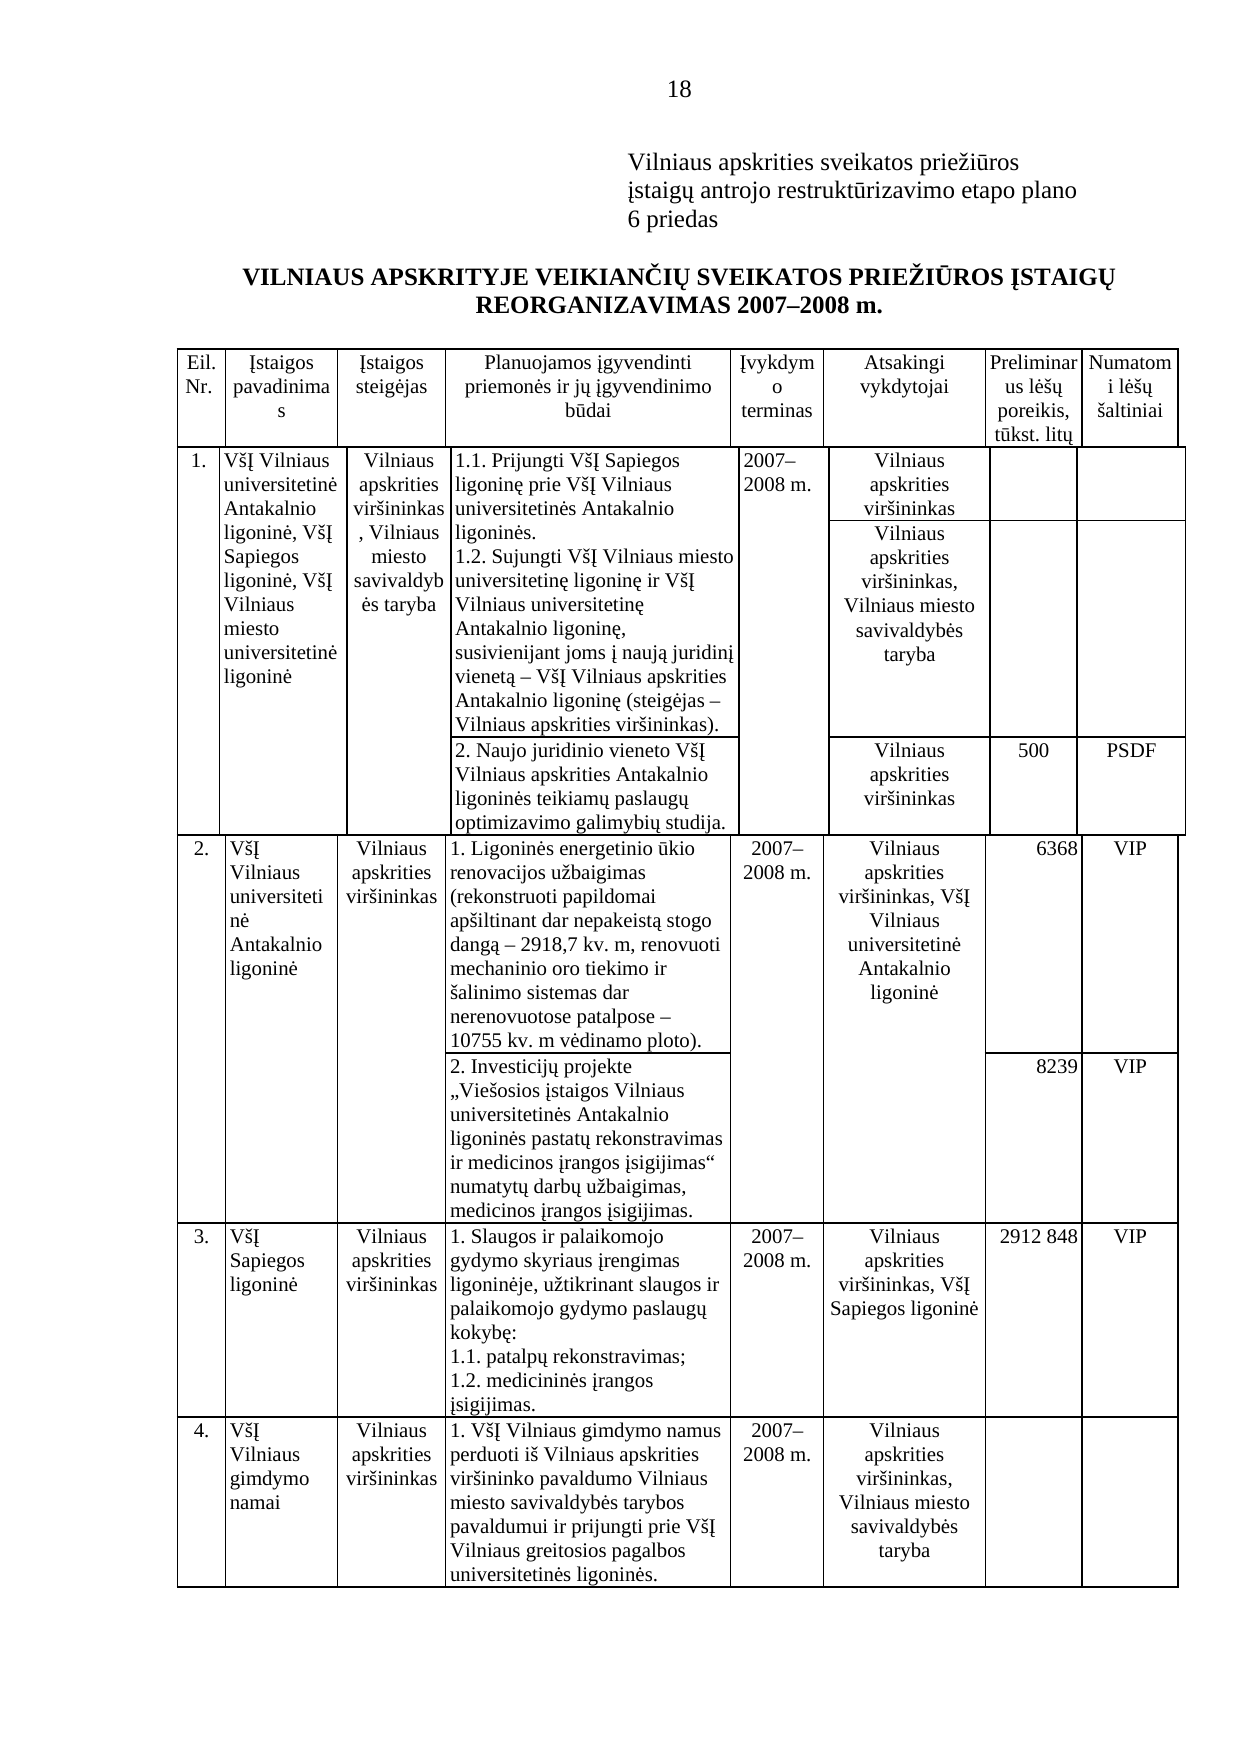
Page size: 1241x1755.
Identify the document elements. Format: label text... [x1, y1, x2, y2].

table_cell VIP [1083, 1224, 1177, 1416]
table_cell [1179, 1052, 1185, 1222]
table_cell VšĮ Sapiegos ligoninė [226, 1224, 337, 1416]
table_header Įstaigos steigėjas [338, 350, 445, 446]
table_cell 2007–2008 m. [731, 1418, 823, 1586]
table_cell 1. VšĮ Vilniaus gimdymo namus perduoti iš Vilniaus apskrities viršininko pavaldumo Vilniaus miesto savivaldybės tarybos pavaldumui ir prijungti prie VšĮ Vilniaus greitosios pagalbos universitetinės ligoninės. [446, 1418, 730, 1586]
table_cell Vilniaus apskrities viršininkas, VšĮ Sapiegos ligoninė [824, 1224, 985, 1416]
table_cell 2912 848 [986, 1224, 1081, 1416]
text įstaigų antrojo restruktūrizavimo etapo plano [552, 176, 1181, 204]
table_cell 2007–2008 m. [731, 836, 823, 1222]
table_cell VIP [1083, 836, 1177, 1052]
text 6 priedas [552, 204, 1181, 233]
table_cell VšĮ Vilniaus universitetinė Antakalnio ligoninė [226, 836, 337, 1222]
table_cell Vilniaus apskrities viršininkas, VšĮ Vilniaus universitetinė Antakalnio ligoninė [824, 836, 985, 1052]
table_cell [1078, 521, 1185, 736]
table_cell 1. Ligoninės energetinio ūkio renovacijos užbaigimas (rekonstruoti papildomai apšiltinant dar nepakeistą stogo dangą – 2918,7 kv. m, renovuoti mechaninio oro tiekimo ir šalinimo sistemas dar nerenovuotose patalpose – 10755 kv. m vėdinamo ploto). [446, 836, 730, 1052]
table_cell [824, 1052, 985, 1222]
table_header Eil. Nr. [178, 350, 225, 446]
table_cell 2. Naujo juridinio vieneto VšĮ Vilniaus apskrities Antakalnio ligoninės teikiamų paslaugų optimizavimo galimybių studija. [452, 738, 738, 834]
table_cell Vilniaus apskrities viršininkas, Vilniaus miesto savivaldybės taryba [348, 448, 450, 834]
table_cell 2. Investicijų projekte „Viešosios įstaigos Vilniaus universitetinės Antakalnio ligoninės pastatų rekonstravimas ir medicinos įrangos įsigijimas“ numatytų darbų užbaigimas, medicinos įrangos įsigijimas. [446, 1054, 730, 1222]
table_cell 3. [178, 1224, 225, 1416]
table_header Įvykdymo terminas [731, 350, 823, 446]
table_cell [991, 521, 1076, 736]
table_cell Vilniaus apskrities viršininkas [338, 1224, 445, 1416]
table_cell Vilniaus apskrities viršininkas [830, 448, 989, 520]
table_cell Vilniaus apskrities viršininkas, Vilniaus miesto savivaldybės taryba [824, 1418, 985, 1586]
table_cell 1.1. Prijungti VšĮ Sapiegos ligoninę prie VšĮ Vilniaus universitetinės Antakalnio ligoninės. 1.2. Sujungti VšĮ Vilniaus miesto universitetinę ligoninę ir VšĮ Vilniaus universitetinę Antakalnio ligoninę, susivienijant joms į naują juridinį vienetą – VšĮ Vilniaus apskrities Antakalnio ligoninę (steigėjas – Vilniaus apskrities viršininkas). [452, 448, 738, 736]
table_cell [1179, 836, 1185, 1052]
text VILNIAUS APSKRITYJE VEIKIANČIŲ SVEIKATOS PRIEŽIŪROS ĮSTAIGŲ REORGANIZAVIMAS 2007–2008 m. [177, 262, 1181, 319]
table_header Atsakingi vykdytojai [824, 350, 985, 446]
table_cell [986, 1418, 1081, 1586]
table_cell 500 [991, 738, 1076, 834]
table_cell 2007–2008 m. [740, 448, 828, 834]
table_cell Vilniaus apskrities viršininkas [338, 836, 445, 1222]
table_cell 2. [178, 836, 225, 1222]
table_header Įstaigos pavadinimas [226, 350, 337, 446]
table_cell 2007–2008 m. [731, 1224, 823, 1416]
table_cell [1078, 448, 1185, 520]
table_cell Vilniaus apskrities viršininkas [830, 738, 989, 834]
table_cell [1179, 1416, 1185, 1586]
table_cell 8239 [986, 1054, 1081, 1222]
table_cell [1179, 1222, 1185, 1416]
table_cell Vilniaus apskrities viršininkas, Vilniaus miesto savivaldybės taryba [830, 521, 989, 736]
table_cell [991, 448, 1076, 520]
table_cell Vilniaus apskrities viršininkas [338, 1418, 445, 1586]
table_cell 1. Slaugos ir palaikomojo gydymo skyriaus įrengimas ligoninėje, užtikrinant slaugos ir palaikomojo gydymo paslaugų kokybę: 1.1. patalpų rekonstravimas; 1.2. medicininės įrangos įsigijimas. [446, 1224, 730, 1416]
table_header Numatomi lėšų šaltiniai [1083, 350, 1177, 446]
table_header [1179, 348, 1185, 446]
text Vilniaus apskrities sveikatos priežiūros [627, 147, 1181, 176]
table_header Preliminarus lėšų poreikis, tūkst. litų [986, 350, 1081, 446]
table_cell VšĮ Vilniaus universitetinė Antakalnio ligoninė, VšĮ Sapiegos ligoninė, VšĮ Vilniaus miesto universitetinė ligoninė [220, 448, 346, 834]
table_cell 6368 [986, 836, 1081, 1052]
table_cell 4. [178, 1418, 225, 1586]
table_header Planuojamos įgyvendinti priemonės ir jų įgyvendinimo būdai [446, 350, 730, 446]
table_cell VšĮ Vilniaus gimdymo namai [226, 1418, 337, 1586]
table_cell 1. [178, 448, 219, 834]
table_cell VIP [1083, 1054, 1177, 1222]
table_cell PSDF [1078, 738, 1185, 834]
table_cell [1083, 1418, 1177, 1586]
